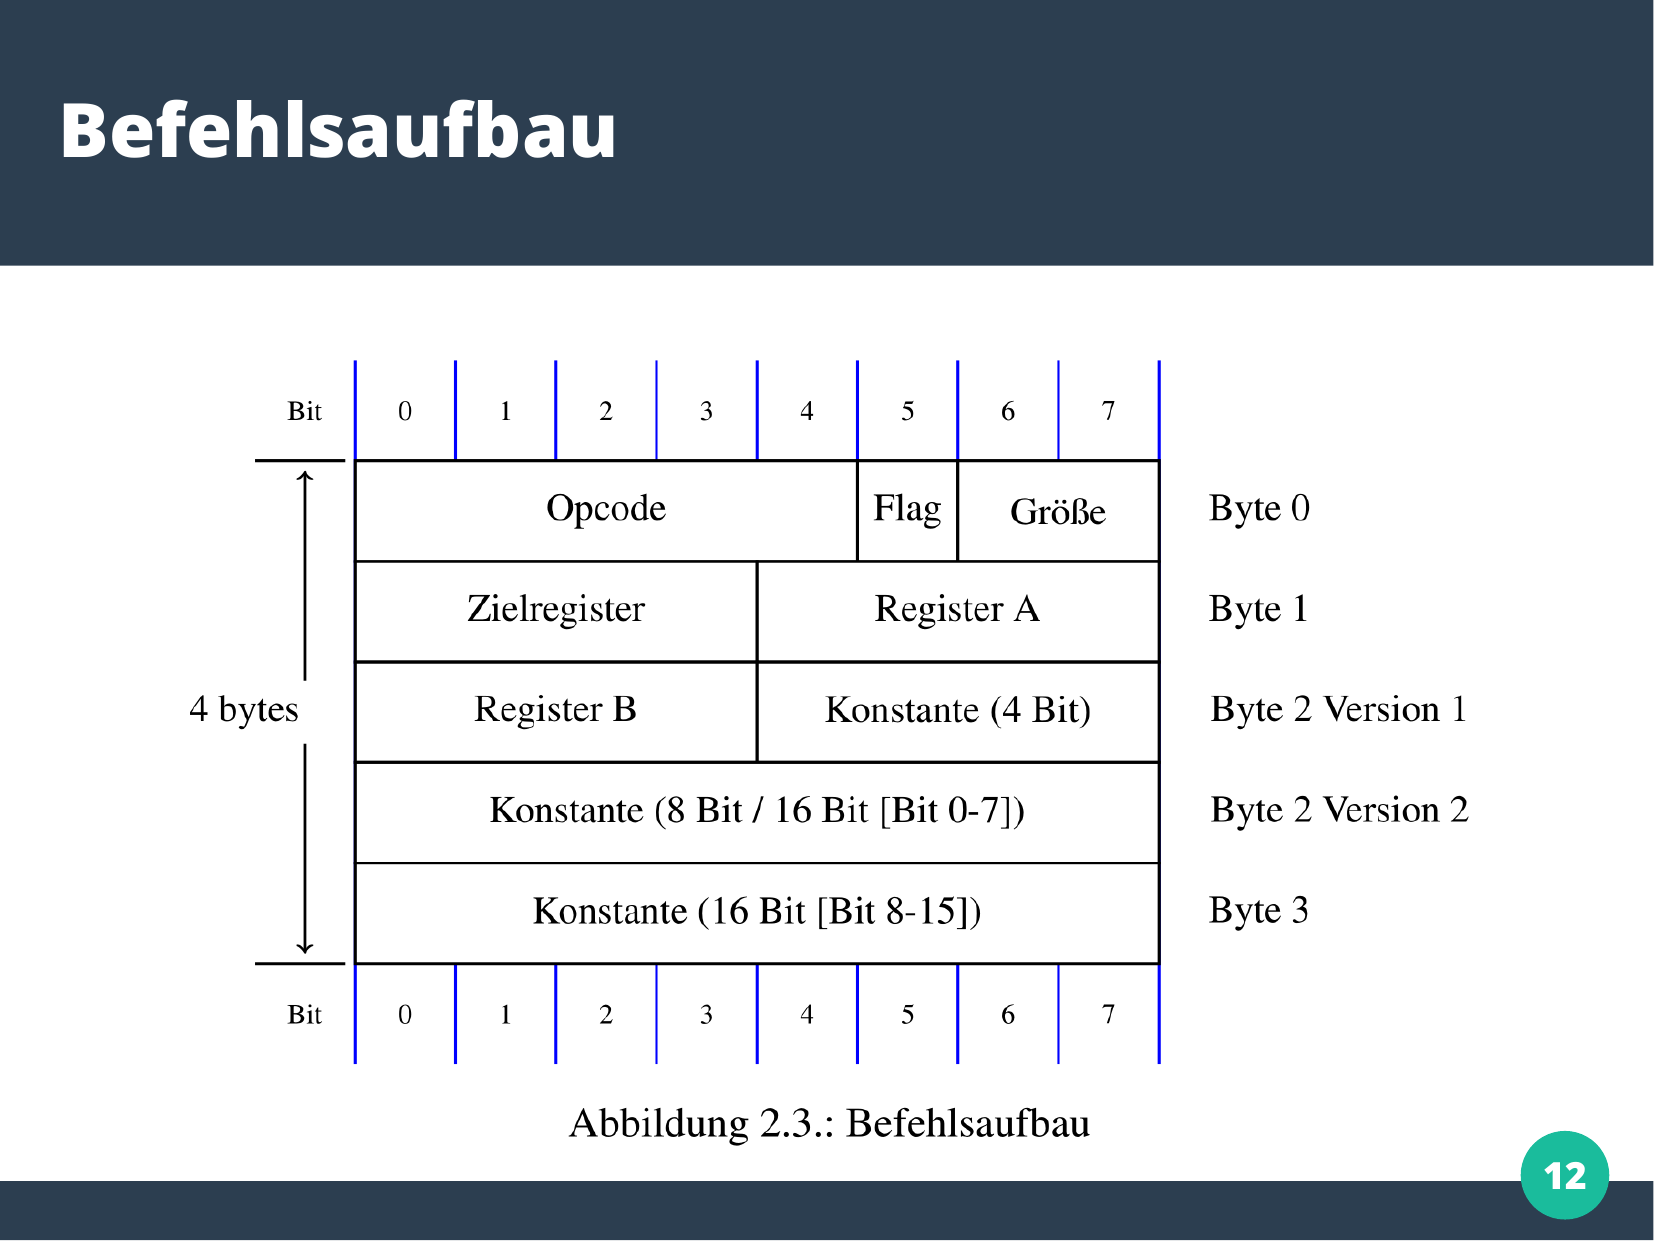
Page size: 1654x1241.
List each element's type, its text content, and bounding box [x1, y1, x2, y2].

title Befehlsaufbau [59, 49, 1595, 207]
picture [152, 324, 1502, 1152]
